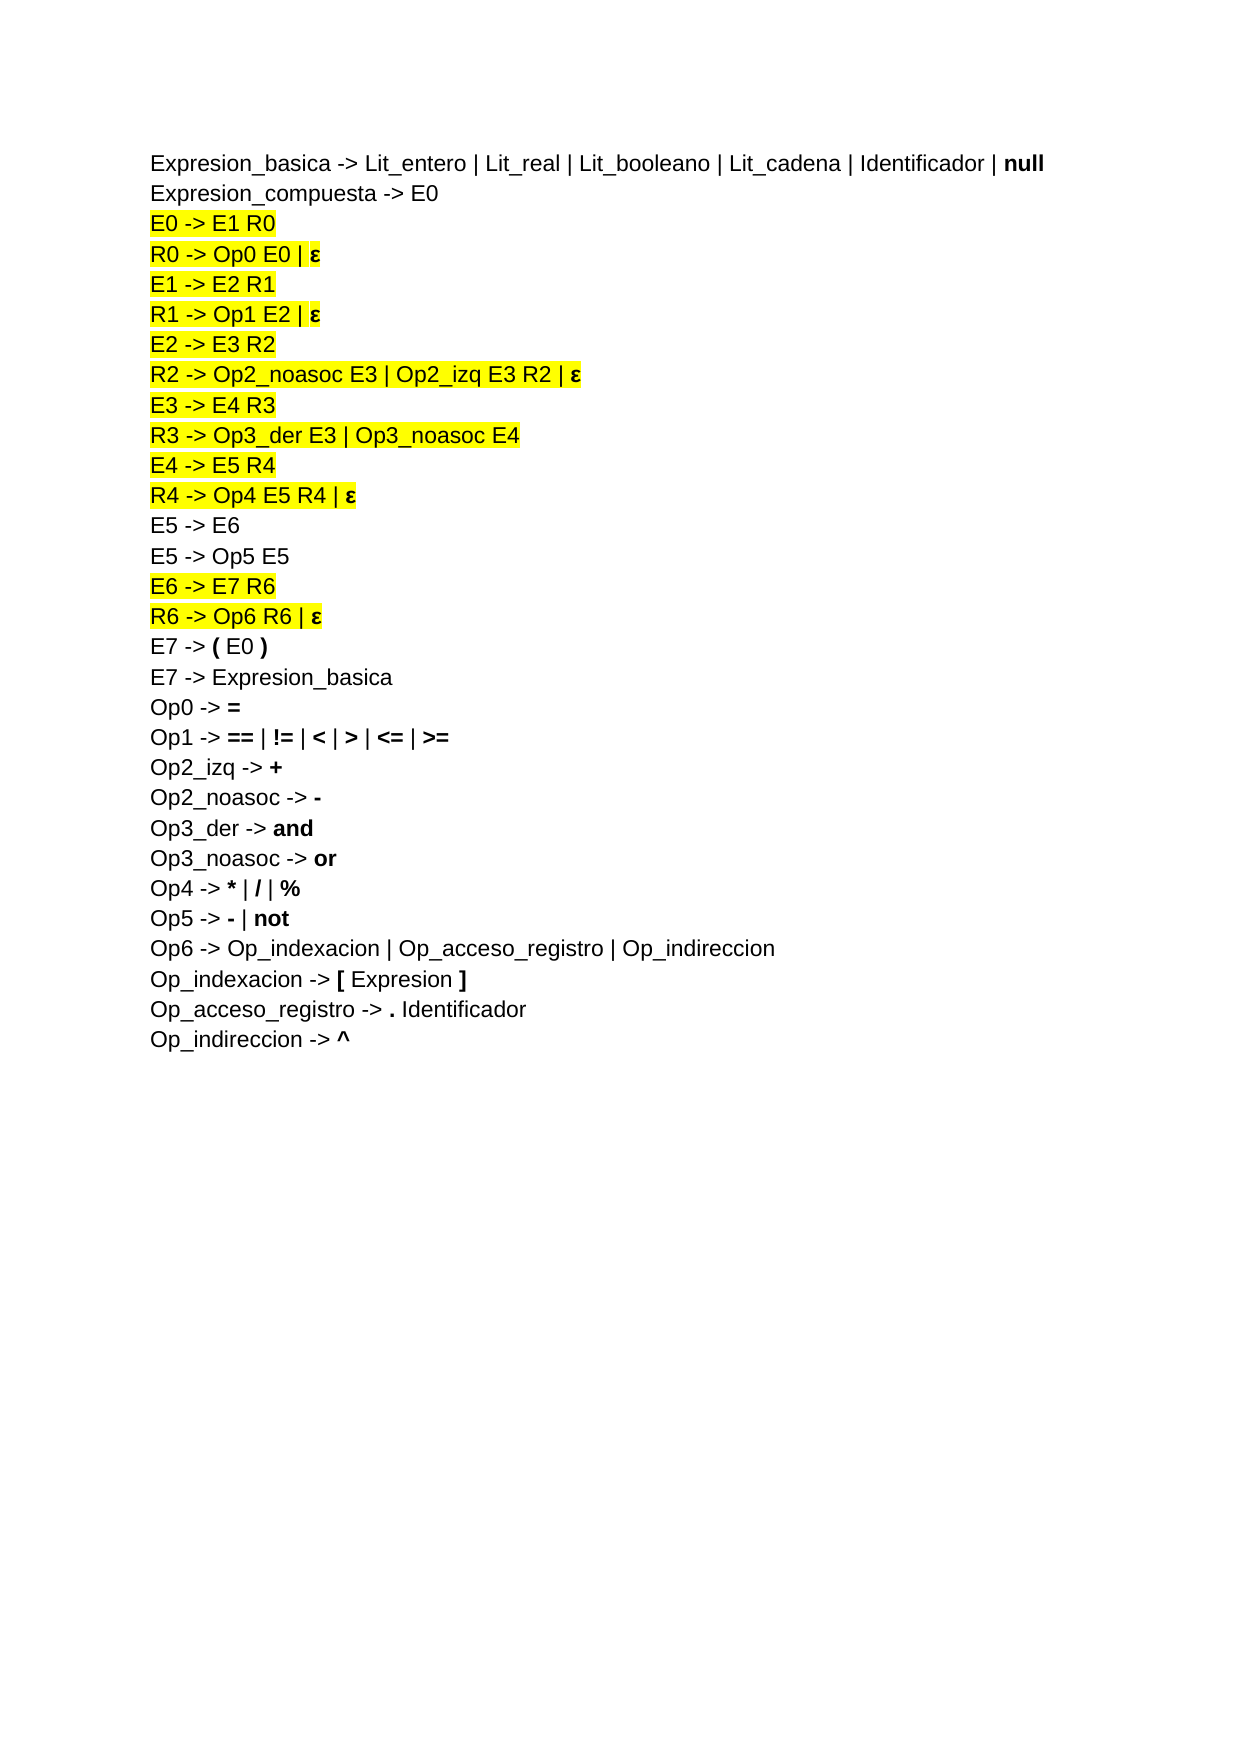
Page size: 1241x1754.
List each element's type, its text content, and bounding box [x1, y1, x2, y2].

text E6 -> E7 R6 [150, 573, 1090, 599]
text R1 -> Op1 E2 | ε [150, 301, 1090, 327]
text R4 -> Op4 E5 R4 | ε [150, 482, 1090, 509]
text E3 -> E4 R3 [150, 392, 1090, 418]
text Op2_noasoc -> - [150, 784, 1090, 811]
text E1 -> E2 R1 [150, 271, 1090, 297]
text Expresion_basica -> Lit_entero | Lit_real | Lit_booleano | Lit_cadena | Identificador | null [150, 150, 1090, 176]
text Op_indireccion -> ^ [150, 1026, 1090, 1052]
text Op4 -> * | / | % [150, 875, 1090, 901]
text E0 -> E1 R0 [150, 210, 1090, 237]
text Op_indexacion -> [ Expresion ] [150, 966, 1090, 992]
text R3 -> Op3_der E3 | Op3_noasoc E4 [150, 422, 1090, 448]
text E7 -> ( E0 ) [150, 633, 1090, 660]
text Op1 -> == | != | < | > | <= | >= [150, 724, 1090, 750]
text Op5 -> - | not [150, 905, 1090, 932]
text R2 -> Op2_noasoc E3 | Op2_izq E3 R2 | ε [150, 361, 1090, 388]
text E2 -> E3 R2 [150, 331, 1090, 358]
text E5 -> Op5 E5 [150, 543, 1090, 569]
text Op_acceso_registro -> . Identificador [150, 996, 1090, 1022]
text Expresion_compuesta -> E0 [150, 180, 1090, 207]
text E4 -> E5 R4 [150, 452, 1090, 478]
text E7 -> Expresion_basica [150, 663, 1090, 690]
text E5 -> E6 [150, 512, 1090, 539]
text Op2_izq -> + [150, 754, 1090, 781]
text Op3_der -> and [150, 814, 1090, 841]
text Op0 -> = [150, 694, 1090, 720]
text R0 -> Op0 E0 | ε [150, 241, 1090, 267]
text R6 -> Op6 R6 | ε [150, 603, 1090, 629]
text Op6 -> Op_indexacion | Op_acceso_registro | Op_indireccion [150, 935, 1090, 962]
text Op3_noasoc -> or [150, 845, 1090, 871]
